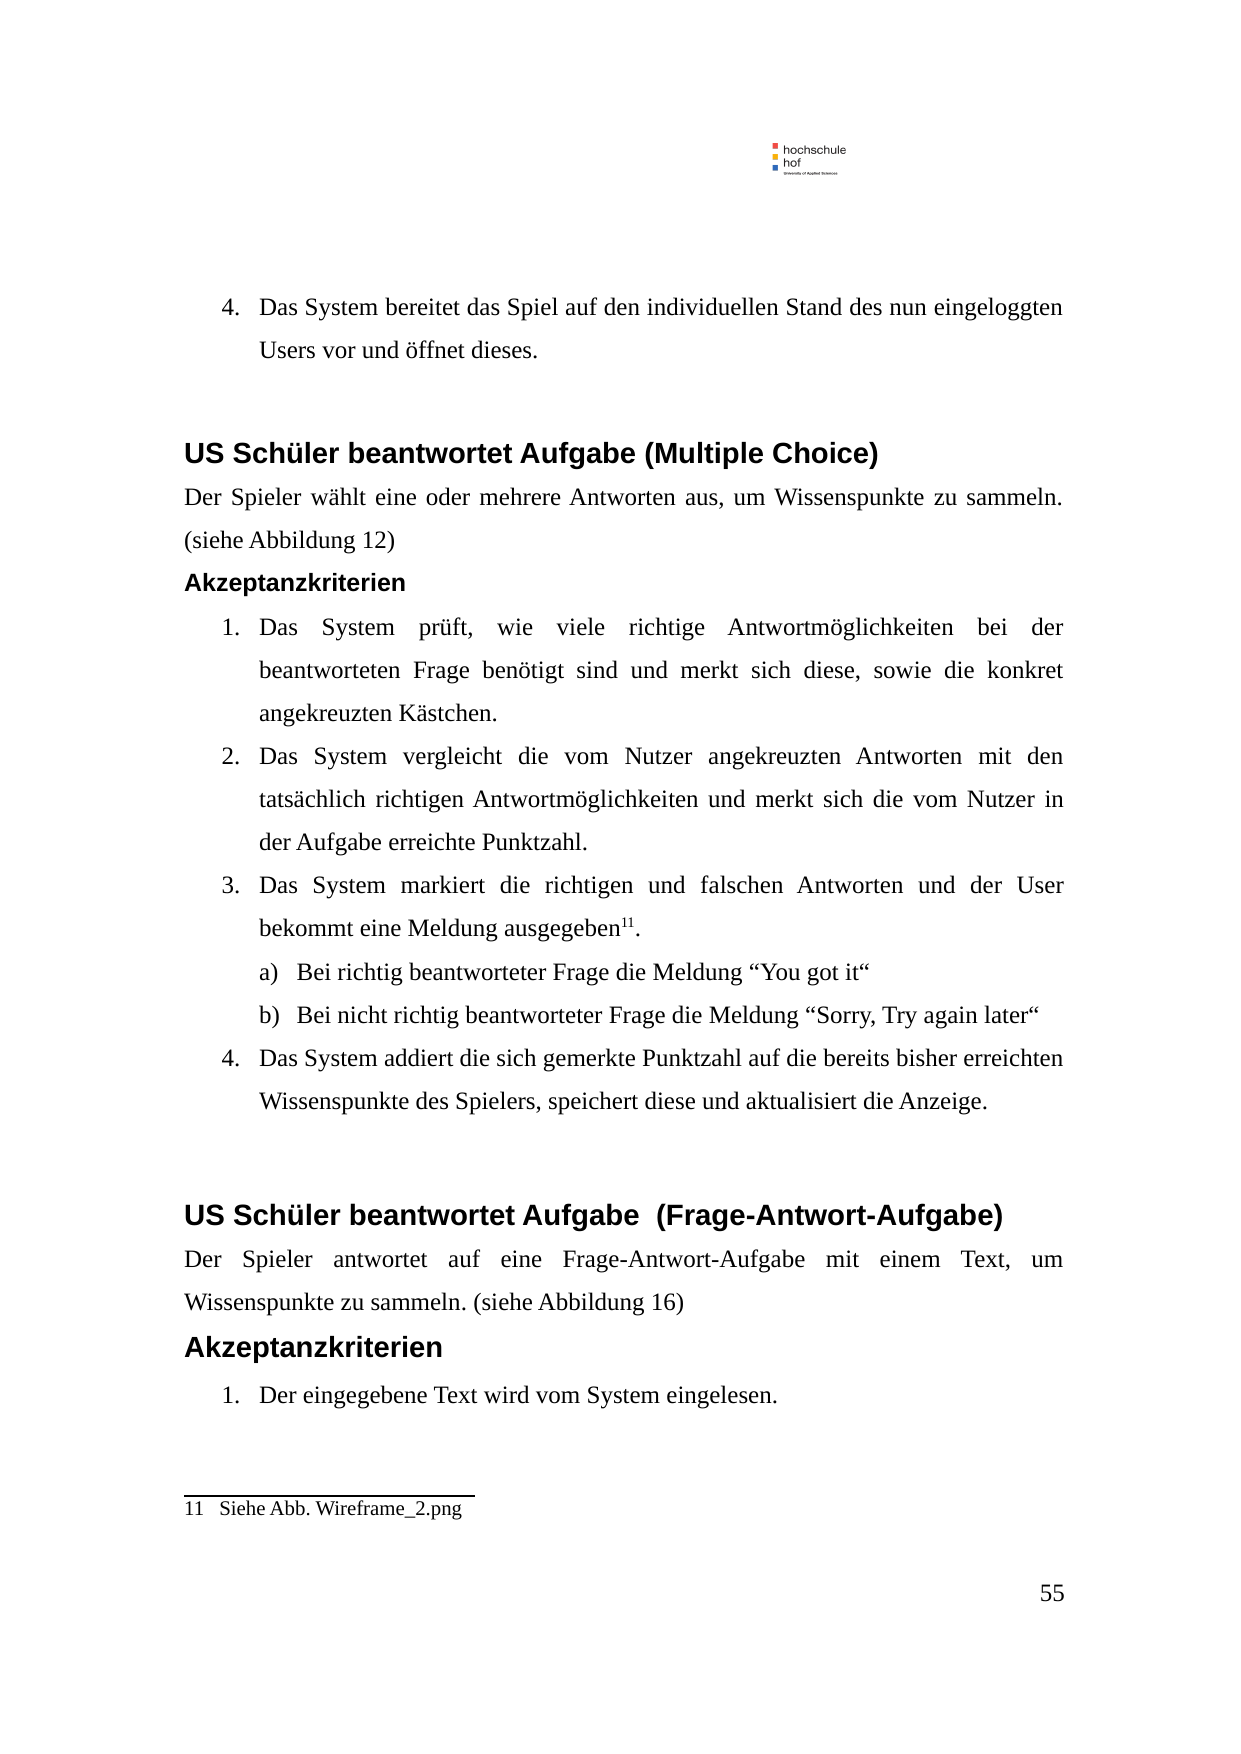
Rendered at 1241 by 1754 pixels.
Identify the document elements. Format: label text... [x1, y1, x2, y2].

list Das System vergleicht die vom Nutzer angekreuzten Antworten mit den tatsächlich richtigen Antwortmöglichkeiten und merkt sich die vom Nutzer in der Aufgabe erreichte Punktzahl. [221, 741, 1064, 856]
subtitle US Schüler beantwortet Aufgabe (Multiple Choice) [184, 436, 1064, 470]
list Siehe Abb. Wireframe_2.png [184, 1496, 1064, 1520]
text Akzeptanzkriterien [184, 568, 1064, 597]
text Akzeptanzkriterien [184, 1330, 1064, 1363]
list Bei nicht richtig beantworteter Frage die Meldung “Sorry, Try again later“ [259, 1000, 1064, 1028]
list Das System prüft, wie viele richtige Antwortmöglichkeiten bei der beantworteten Frage benötigt sind und merkt sich diese, sowie die konkret angekreuzten Kästchen. [221, 612, 1064, 727]
list Das System markiert die richtigen und falschen Antworten und der User bekommt eine Meldung ausgegeben. [221, 870, 1064, 942]
list Der eingegebene Text wird vom System eingelesen. [221, 1380, 1064, 1409]
picture [772, 143, 846, 175]
subtitle US Schüler beantwortet Aufgabe (Frage-Antwort-Aufgabe) [184, 1197, 1064, 1231]
list Das System bereitet das Spiel auf den individuellen Stand des nun eingeloggten Users vor und öffnet dieses. [221, 292, 1064, 364]
text Der Spieler wählt eine oder mehrere Antworten aus, um Wissenspunkte zu sammeln. (siehe Abbildung 12) [184, 482, 1064, 554]
text Der Spieler antwortet auf eine Frage-Antwort-Aufgabe mit einem Text, um Wissenspunkte zu sammeln. (siehe Abbildung 16) [184, 1244, 1064, 1316]
list Bei richtig beantworteter Frage die Meldung “You got it“ [259, 957, 1064, 985]
list Das System addiert die sich gemerkte Punktzahl auf die bereits bisher erreichten Wissenspunkte des Spielers, speichert diese und aktualisiert die Anzeige. [221, 1043, 1064, 1115]
